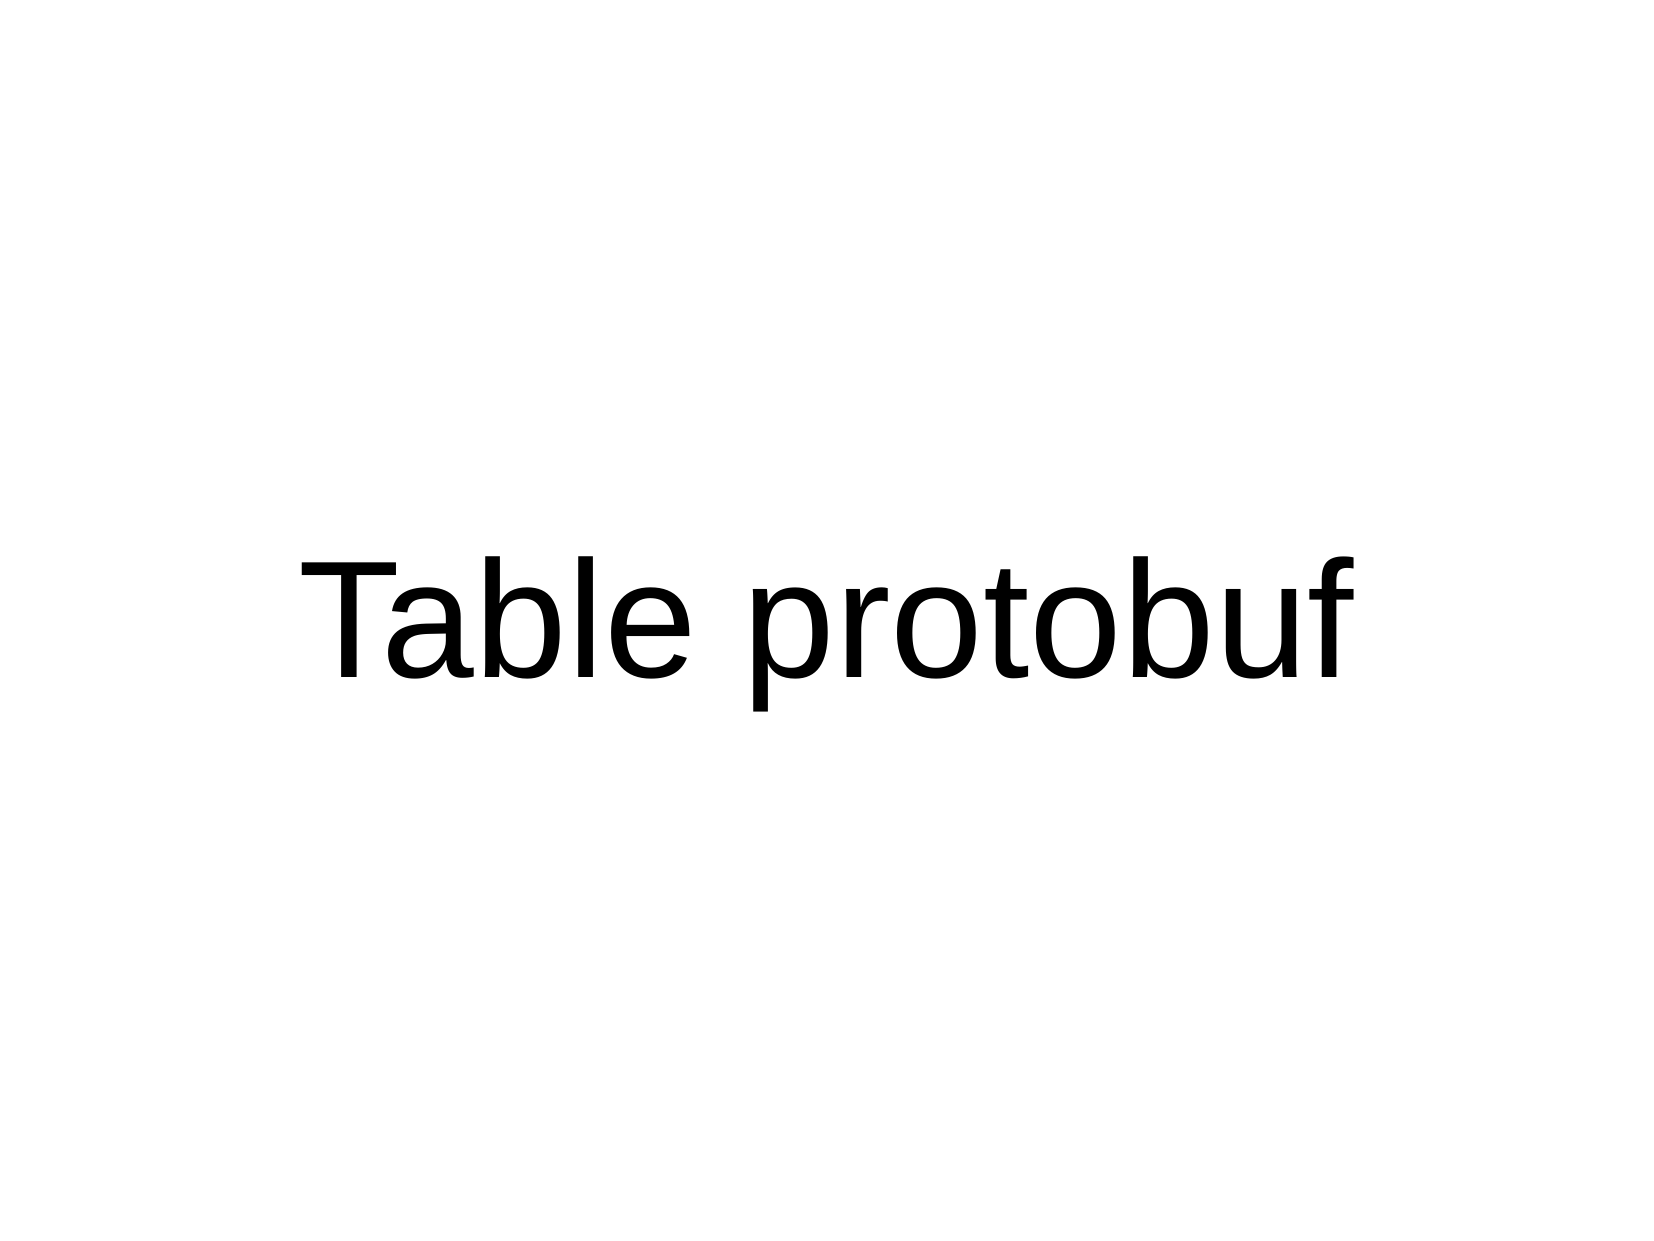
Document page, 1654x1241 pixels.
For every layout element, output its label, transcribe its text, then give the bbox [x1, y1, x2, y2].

title Table protobuf [0, 516, 1654, 724]
